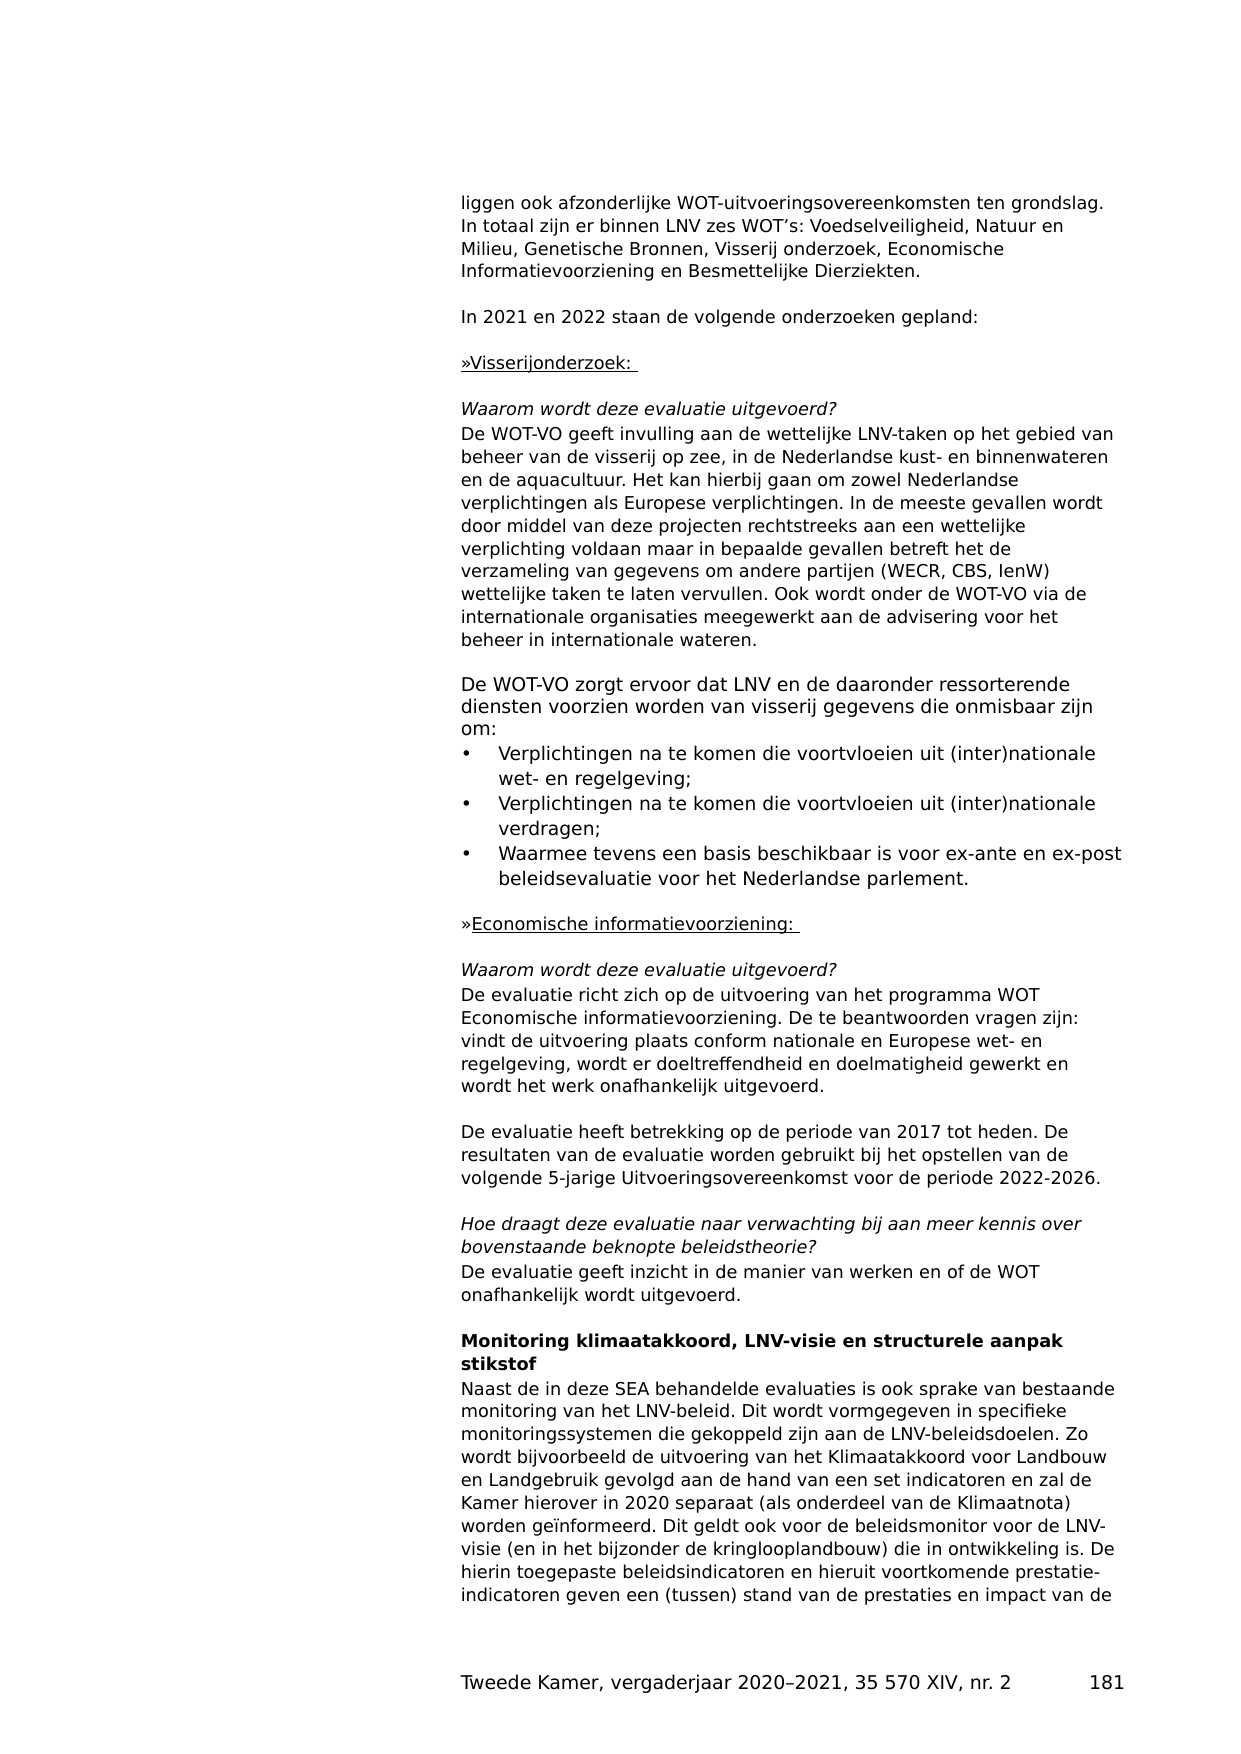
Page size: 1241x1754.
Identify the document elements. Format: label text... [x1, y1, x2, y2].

text liggen ook afzonderlijke WOT-uitvoeringsovereenkomsten ten grondslag. In totaal zijn er binnen LNV zes WOT’s: Voedselveiligheid, Natuur en Milieu, Genetische Bronnen, Visserij onderzoek, Economische Informatievoorziening en Besmettelijke Dierziekten. [461, 191, 1125, 282]
text »Visserijonderzoek: [461, 351, 1125, 374]
text De WOT-VO zorgt ervoor dat LNV en de daaronder ressorterende diensten voorzien worden van visserij gegevens die onmisbaar zijn om: [461, 674, 1125, 740]
text De evaluatie richt zich op de uitvoering van het programma WOT Economische informatievoorziening. De te beantwoorden vragen zijn: vindt de uitvoering plaats conform nationale en Europese wet- en regelgeving, wordt er doeltreffendheid en doelmatigheid gewerkt en wordt het werk onafhankelijk uitgevoerd. [461, 983, 1125, 1097]
text Naast de in deze SEA behandelde evaluaties is ook sprake van bestaande monitoring van het LNV-beleid. Dit wordt vormgegeven in specifieke monitoringssystemen die gekoppeld zijn aan de LNV-beleidsdoelen. Zo wordt bijvoorbeeld de uitvoering van het Klimaatakkoord voor Landbouw en Landgebruik gevolgd aan de hand van een set indicatoren en zal de Kamer hierover in 2020 separaat (als onderdeel van de Klimaatnota) worden geïnformeerd. Dit geldt ook voor de beleidsmonitor voor de LNV-visie (en in het bijzonder de kringlooplandbouw) die in ontwikkeling is. De hierin toegepaste beleidsindicatoren en hieruit voortkomende prestatie-indicatoren geven een (tussen) stand van de prestaties en impact van de [461, 1377, 1125, 1606]
text Waarom wordt deze evaluatie uitgevoerd? [461, 958, 1125, 981]
text De WOT-VO geeft invulling aan de wettelijke LNV-taken op het gebied van beheer van de visserij op zee, in de Nederlandse kust- en binnenwateren en de aquacultuur. Het kan hierbij gaan om zowel Nederlandse verplichtingen als Europese verplichtingen. In de meeste gevallen wordt door middel van deze projecten rechtstreeks aan een wettelijke verplichting voldaan maar in bepaalde gevallen betreft het de verzameling van gegevens om andere partijen (WECR, CBS, IenW) wettelijke taken te laten vervullen. Ook wordt onder de WOT-VO via de internationale organisaties meegewerkt aan de advisering voor het beheer in internationale wateren. [461, 422, 1125, 651]
text »Economische informatievoorziening: [461, 912, 1125, 935]
list Waarmee tevens een basis beschikbaar is voor ex-ante en ex-post beleidsevaluatie voor het Nederlandse parlement. [461, 840, 1125, 890]
text De evaluatie geeft inzicht in de manier van werken en of de WOT onafhankelijk wordt uitgevoerd. [461, 1260, 1125, 1306]
text Monitoring klimaatakkoord, LNV-visie en structurele aanpak stikstof [461, 1329, 1125, 1374]
text Waarom wordt deze evaluatie uitgevoerd? [461, 397, 1125, 420]
text In 2021 en 2022 staan de volgende onderzoeken gepland: [461, 305, 1125, 328]
list Verplichtingen na te komen die voortvloeien uit (inter)nationale wet- en regelgeving; [461, 740, 1125, 790]
text Hoe draagt deze evaluatie naar verwachting bij aan meer kennis over bovenstaande beknopte beleidstheorie? [461, 1212, 1125, 1258]
list Verplichtingen na te komen die voortvloeien uit (inter)nationale verdragen; [461, 790, 1125, 840]
text De evaluatie heeft betrekking op de periode van 2017 tot heden. De resultaten van de evaluatie worden gebruikt bij het opstellen van de volgende 5-jarige Uitvoeringsovereenkomst voor de periode 2022-2026. [461, 1120, 1125, 1189]
